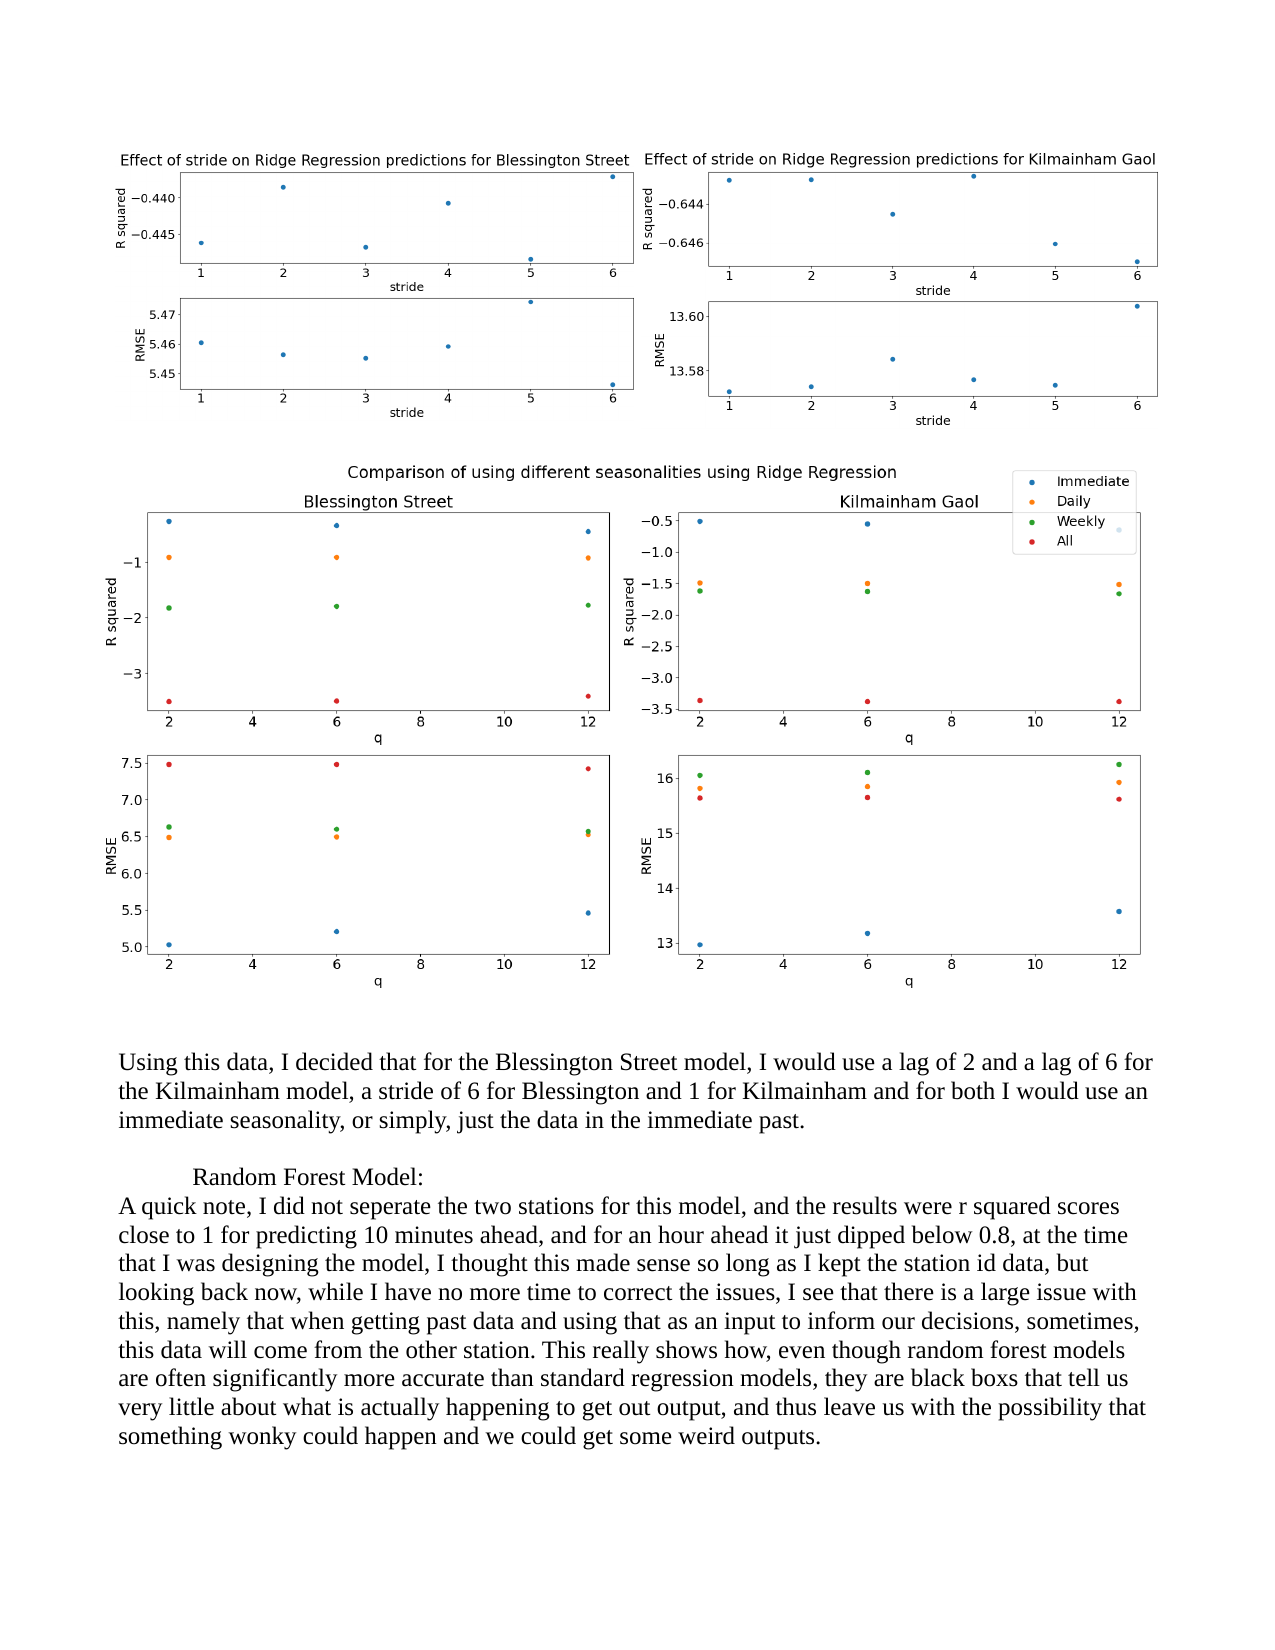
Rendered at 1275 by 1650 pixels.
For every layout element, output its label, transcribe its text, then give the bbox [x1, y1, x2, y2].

text Random Forest Model: [118, 1162, 1157, 1191]
text Using this data, I decided that for the Blessington Street model, I would use a lag of 2 and a lag of 6 for the Kilmainham model, a stride of 6 for Blessington and 1 for Kilmainham and for both I would use an immediate seasonality, or simply, just the data in the immediate past. [118, 1047, 1157, 1133]
picture [114, 152, 634, 421]
text A quick note, I did not seperate the two stations for this model, and the results were r squared scores close to 1 for predicting 10 minutes ahead, and for an hour ahead it just dipped below 0.8, at the time that I was designing the model, I thought this made sense so long as I kept the station id data, but looking back now, while I have no more time to correct the issues, I see that there is a large issue with this, namely that when getting past data and using that as an input to inform our decisions, sometimes, this data will come from the other station. This really shows how, even though random forest models are often significantly more accurate than standard regression models, they are black boxs that tell us very little about what is actually happening to get out output, and thus leave us with the possibility that something wonky could happen and we could get some weird outputs. [118, 1191, 1157, 1450]
picture [102, 463, 1142, 990]
picture [641, 151, 1159, 429]
